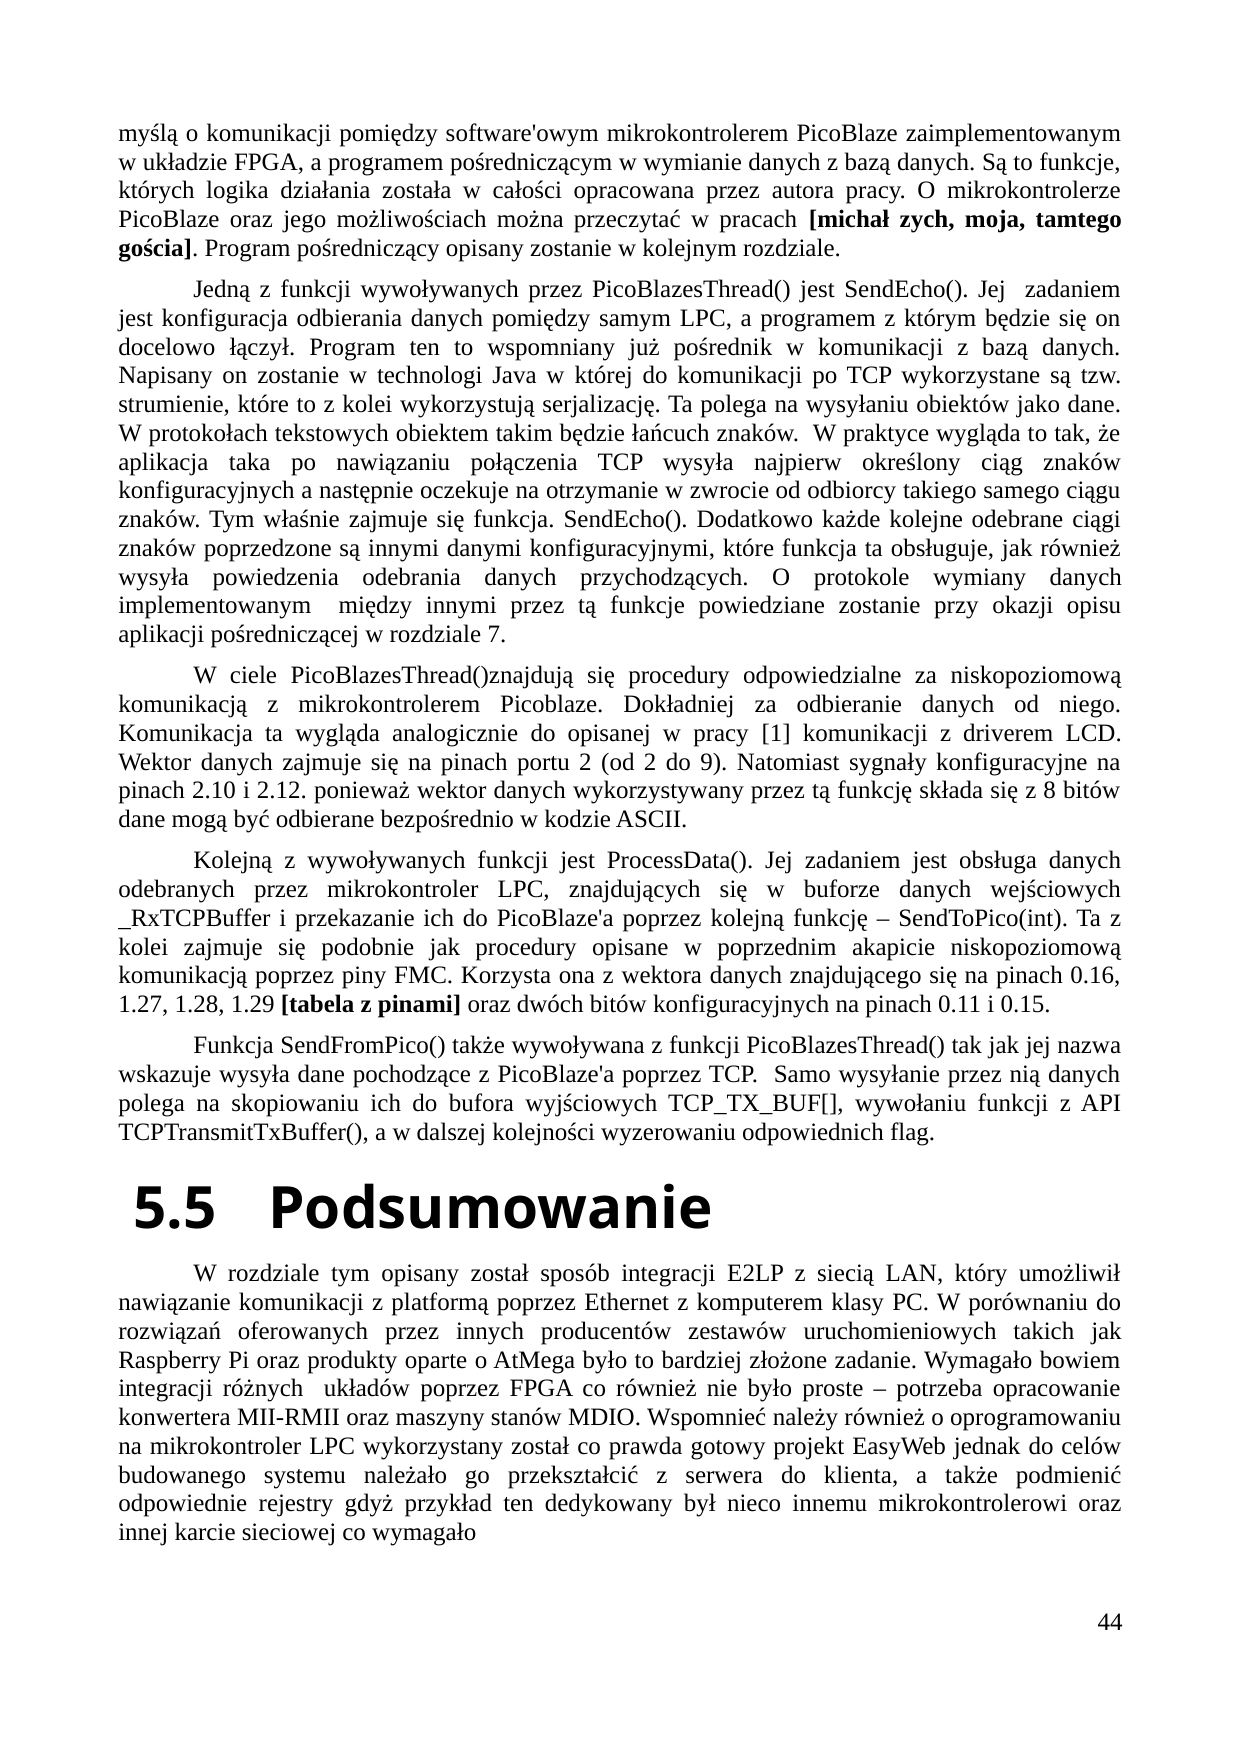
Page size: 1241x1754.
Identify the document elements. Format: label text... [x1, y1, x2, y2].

text myślą o komunikacji pomiędzy software'owym mikrokontrolerem PicoBlaze zaimplementowanym w układzie FPGA, a programem pośredniczącym w wymianie danych z bazą danych. Są to funkcje, których logika działania została w całości opracowana przez autora pracy. O mikrokontrolerze PicoBlaze oraz jego możliwościach można przeczytać w pracach [michał zych, moja, tamtego gościa]. Program pośredniczący opisany zostanie w kolejnym rozdziale. [118, 118, 1122, 262]
text W ciele PicoBlazesThread()znajdują się procedury odpowiedzialne za niskopoziomową komunikacją z mikrokontrolerem Picoblaze. Dokładniej za odbieranie danych od niego. Komunikacja ta wygląda analogicznie do opisanej w pracy [1] komunikacji z driverem LCD. Wektor danych zajmuje się na pinach portu 2 (od 2 do 9). Natomiast sygnały konfiguracyjne na pinach 2.10 i 2.12. ponieważ wektor danych wykorzystywany przez tą funkcję składa się z 8 bitów dane mogą być odbierane bezpośrednio w kodzie ASCII. [118, 661, 1122, 833]
subtitle Podsumowanie [118, 1166, 1122, 1246]
text W rozdziale tym opisany został sposób integracji E2LP z siecią LAN, który umożliwił nawiązanie komunikacji z platformą poprzez Ethernet z komputerem klasy PC. W porównaniu do rozwiązań oferowanych przez innych producentów zestawów uruchomieniowych takich jak Raspberry Pi oraz produkty oparte o AtMega było to bardziej złożone zadanie. Wymagało bowiem integracji różnych układów poprzez FPGA co również nie było proste – potrzeba opracowanie konwertera MII-RMII oraz maszyny stanów MDIO. Wspomnieć należy również o oprogramowaniu na mikrokontroler LPC wykorzystany został co prawda gotowy projekt EasyWeb jednak do celów budowanego systemu należało go przekształcić z serwera do klienta, a także podmienić odpowiednie rejestry gdyż przykład ten dedykowany był nieco innemu mikrokontrolerowi oraz innej karcie sieciowej co wymagało [118, 1258, 1122, 1546]
text Jedną z funkcji wywoływanych przez PicoBlazesThread() jest SendEcho(). Jej zadaniem jest konfiguracja odbierania danych pomiędzy samym LPC, a programem z którym będzie się on docelowo łączył. Program ten to wspomniany już pośrednik w komunikacji z bazą danych. Napisany on zostanie w technologi Java w której do komunikacji po TCP wykorzystane są tzw. strumienie, które to z kolei wykorzystują serjalizację. Ta polega na wysyłaniu obiektów jako dane. W protokołach tekstowych obiektem takim będzie łańcuch znaków. W praktyce wygląda to tak, że aplikacja taka po nawiązaniu połączenia TCP wysyła najpierw określony ciąg znaków konfiguracyjnych a następnie oczekuje na otrzymanie w zwrocie od odbiorcy takiego samego ciągu znaków. Tym właśnie zajmuje się funkcja. SendEcho(). Dodatkowo każde kolejne odebrane ciągi znaków poprzedzone są innymi danymi konfiguracyjnymi, które funkcja ta obsługuje, jak również wysyła powiedzenia odebrania danych przychodzących. O protokole wymiany danych implementowanym między innymi przez tą funkcje powiedziane zostanie przy okazji opisu aplikacji pośredniczącej w rozdziale 7. [118, 274, 1122, 648]
text Kolejną z wywoływanych funkcji jest ProcessData(). Jej zadaniem jest obsługa danych odebranych przez mikrokontroler LPC, znajdujących się w buforze danych wejściowych _RxTCPBuffer i przekazanie ich do PicoBlaze'a poprzez kolejną funkcję – SendToPico(int). Ta z kolei zajmuje się podobnie jak procedury opisane w poprzednim akapicie niskopoziomową komunikacją poprzez piny FMC. Korzysta ona z wektora danych znajdującego się na pinach 0.16, 1.27, 1.28, 1.29 [tabela z pinami] oraz dwóch bitów konfiguracyjnych na pinach 0.11 i 0.15. [118, 846, 1122, 1018]
text Funkcja SendFromPico() także wywoływana z funkcji PicoBlazesThread() tak jak jej nazwa wskazuje wysyła dane pochodzące z PicoBlaze'a poprzez TCP. Samo wysyłanie przez nią danych polega na skopiowaniu ich do bufora wyjściowych TCP_TX_BUF[], wywołaniu funkcji z API TCPTransmitTxBuffer(), a w dalszej kolejności wyzerowaniu odpowiednich flag. [118, 1031, 1122, 1146]
